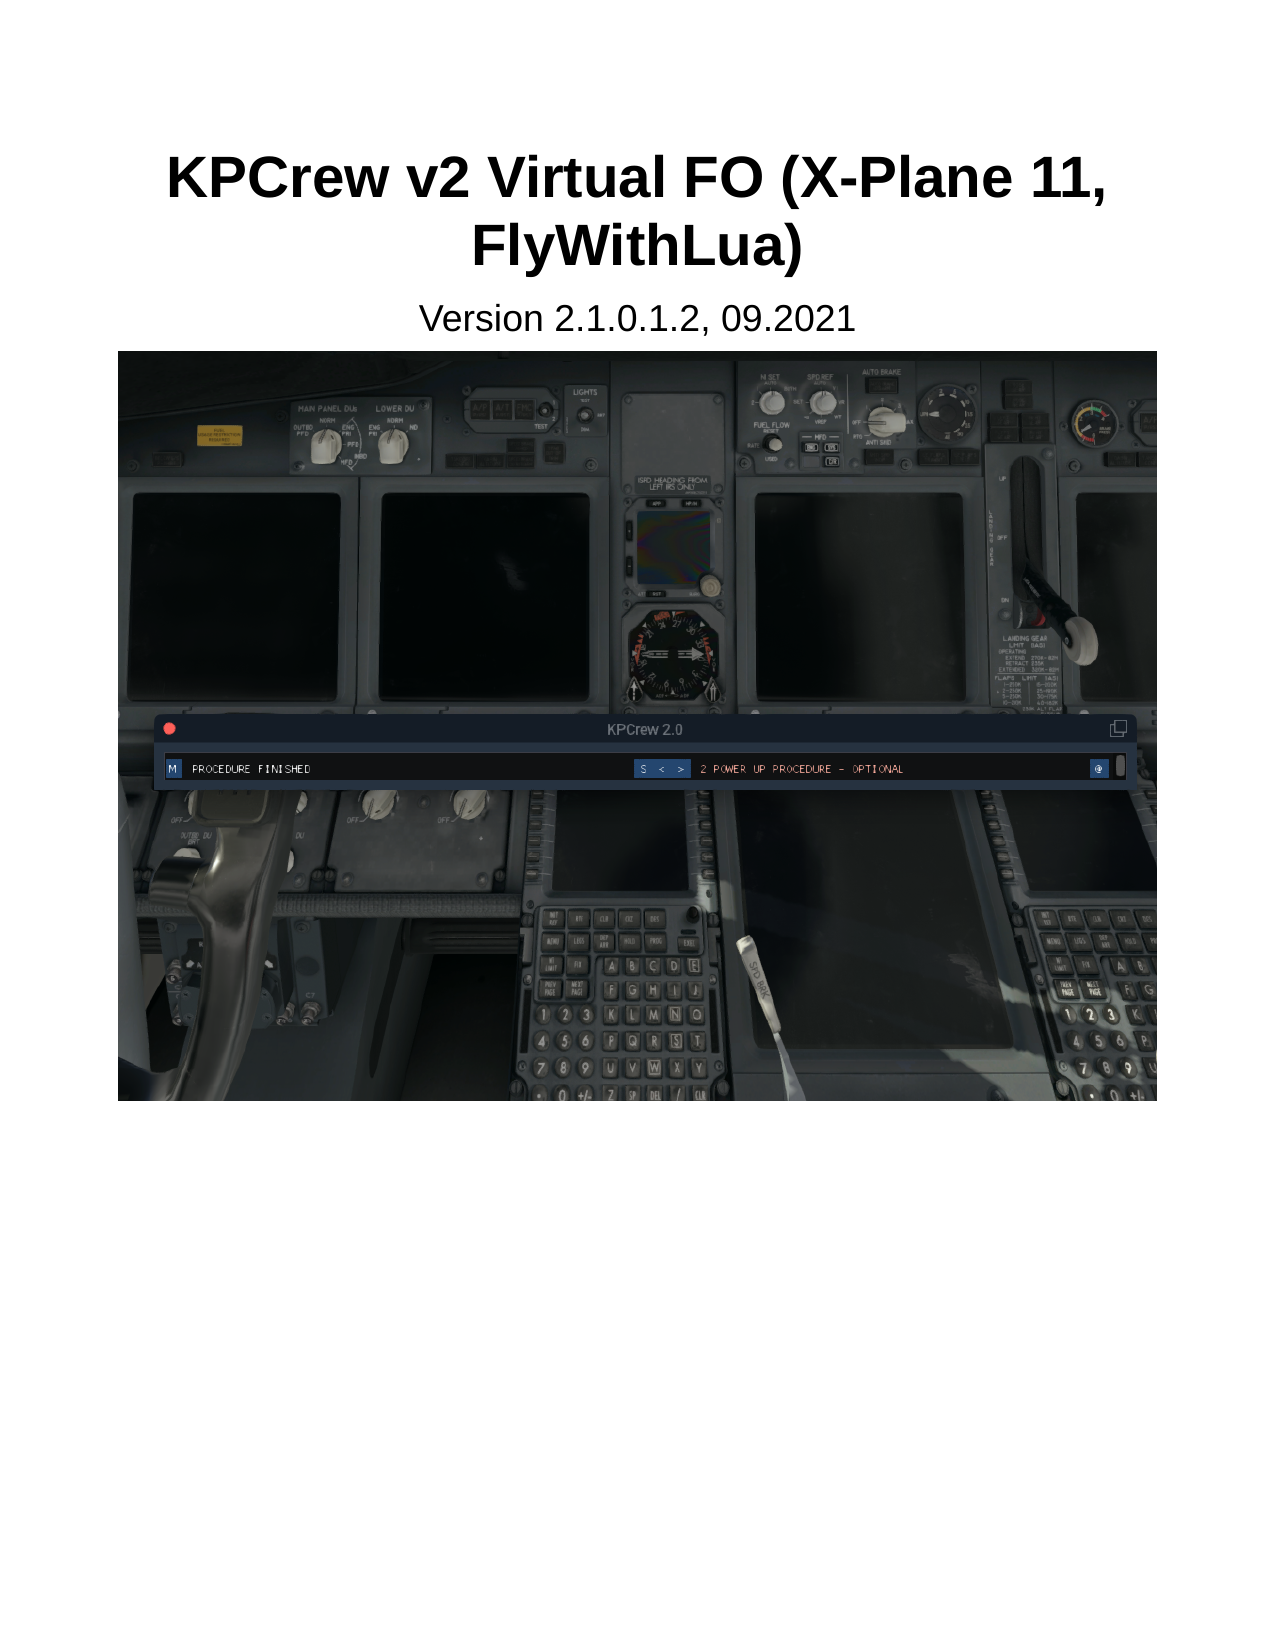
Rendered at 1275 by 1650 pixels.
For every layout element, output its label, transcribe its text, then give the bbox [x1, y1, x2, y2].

title KPCrew v2 Virtual FO (X-Plane 11, FlyWithLua) [118, 143, 1157, 277]
subtitle Version 2.1.0.1.2, 09.2021 [118, 296, 1157, 339]
picture [118, 351, 1157, 1101]
